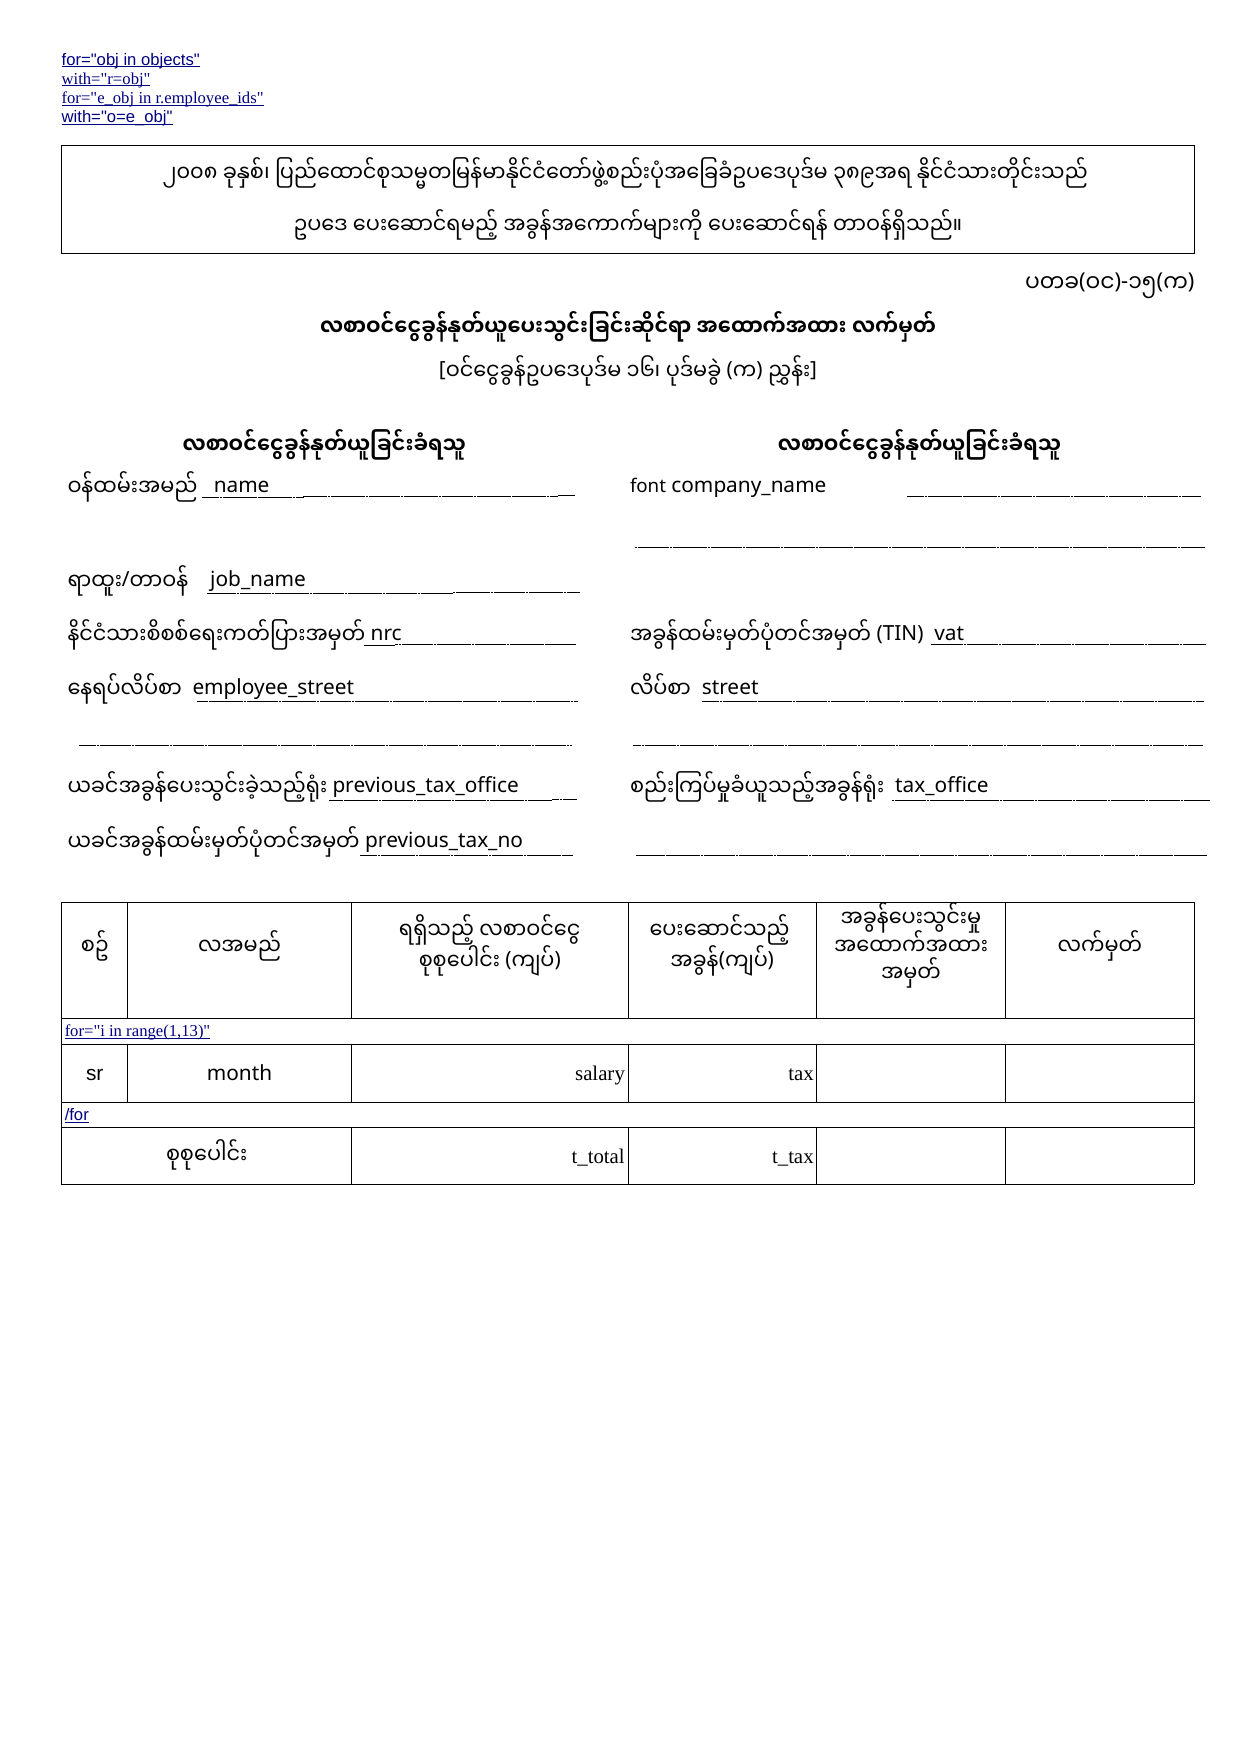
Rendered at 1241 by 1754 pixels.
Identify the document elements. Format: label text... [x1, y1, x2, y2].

table_cell tax [629, 1045, 816, 1102]
table_cell font company_name [624, 464, 1214, 612]
text for="obj in objects" [61, 49, 1194, 69]
table_cell [586, 464, 624, 558]
table_cell [586, 667, 624, 765]
table_cell ယခင်အခွန်ထမ်းမှတ်ပုံတင်အမှတ် previous_tax_no [61, 819, 586, 873]
table_cell [1006, 1045, 1194, 1102]
table_cell လိပ်စာ street [624, 667, 1214, 765]
table_cell ယခင်အခွန်ပေးသွင်းခဲ့သည့်ရုံး previous_tax_office [61, 765, 586, 819]
table_cell [586, 819, 624, 873]
table_header လစာဝင်ငွေခွန်နုတ်ယူခြင်းခံရသူ [624, 426, 1214, 464]
table_header လက်မှတ် [1006, 903, 1194, 1018]
table_header စဥ် [62, 903, 127, 1018]
text with="r=obj" [61, 69, 1194, 88]
table_cell t_total [352, 1128, 628, 1184]
table_cell for="i in range(1,13)" [62, 1019, 1194, 1043]
table_cell salary [352, 1045, 628, 1102]
table_cell နေရပ်လိပ်စာ employee_street [61, 667, 586, 765]
table_header လစာဝင်ငွေခွန်နုတ်ယူပေးသွင်းခြင်းဆိုင်ရာ အထောက်အထား လက်မှတ် [ဝင်ငွေခွန်ဥပဒေပုဒ်မ ၁၆၊ ပုဒ်မခွဲ (က) ညွှန်း] [61, 313, 1194, 397]
text with="o=e_obj" [61, 107, 1194, 126]
table_header ရရှိသည့် လစာဝင်ငွေ စုစုပေါင်း (ကျပ်) [352, 903, 628, 1018]
table_cell ပတခ(ဝင)-၁၅(က) [61, 254, 1194, 313]
table_cell စည်းကြပ်မှုခံယူသည့်အခွန်ရုံး tax_office [624, 765, 1214, 873]
table_cell [586, 612, 624, 667]
table_cell sr [62, 1045, 127, 1102]
table_header လအမည် [128, 903, 351, 1018]
text for="e_obj in r.employee_ids" [61, 88, 1194, 107]
table_cell [586, 558, 624, 612]
table_header [586, 426, 624, 464]
table_cell [1006, 1128, 1194, 1184]
table_cell [817, 1045, 1005, 1102]
table_cell နိင်ငံသားစိစစ်ရေးကတ်ပြားအမှတ် nrc [61, 612, 586, 667]
table_header လစာဝင်ငွေခွန်နုတ်ယူခြင်းခံရသူ [61, 426, 586, 464]
table_cell t_tax [629, 1128, 816, 1184]
table_cell [586, 765, 624, 819]
table_cell စုစုပေါင်း [62, 1128, 351, 1184]
table_header ပေးဆောင်သည့် အခွန်(ကျပ်) [629, 903, 816, 1018]
table_cell /for [62, 1103, 1194, 1127]
table_header ၂၀၀၈ ခုနှစ်၊ ပြည်ထောင်စုသမ္မတမြန်မာနိုင်ငံတော်ဖွဲ့စည်းပုံအခြေခံဥပဒေပုဒ်မ ၃၈၉အရ နိုင်ငံသားတိုင်းသည် ဥပ‌ဒေ ပေးဆောင်ရမည့် အခွန်အကောက်များကို ပေးဆောင်ရန် တာဝန်ရှိသည်။ [62, 146, 1194, 253]
table_cell ရာထူး/တာဝန် job_name [61, 558, 586, 612]
table_cell အခွန်ထမ်းမှတ်ပုံတင်အမှတ် (TIN) vat [624, 612, 1214, 667]
table_header အခွန်ပေးသွင်းမှု အထောက်အထား အမှတ် [817, 903, 1005, 1018]
table_cell [817, 1128, 1005, 1184]
table_cell ဝန်ထမ်းအမည် name [61, 464, 586, 558]
table_cell month [128, 1045, 351, 1102]
